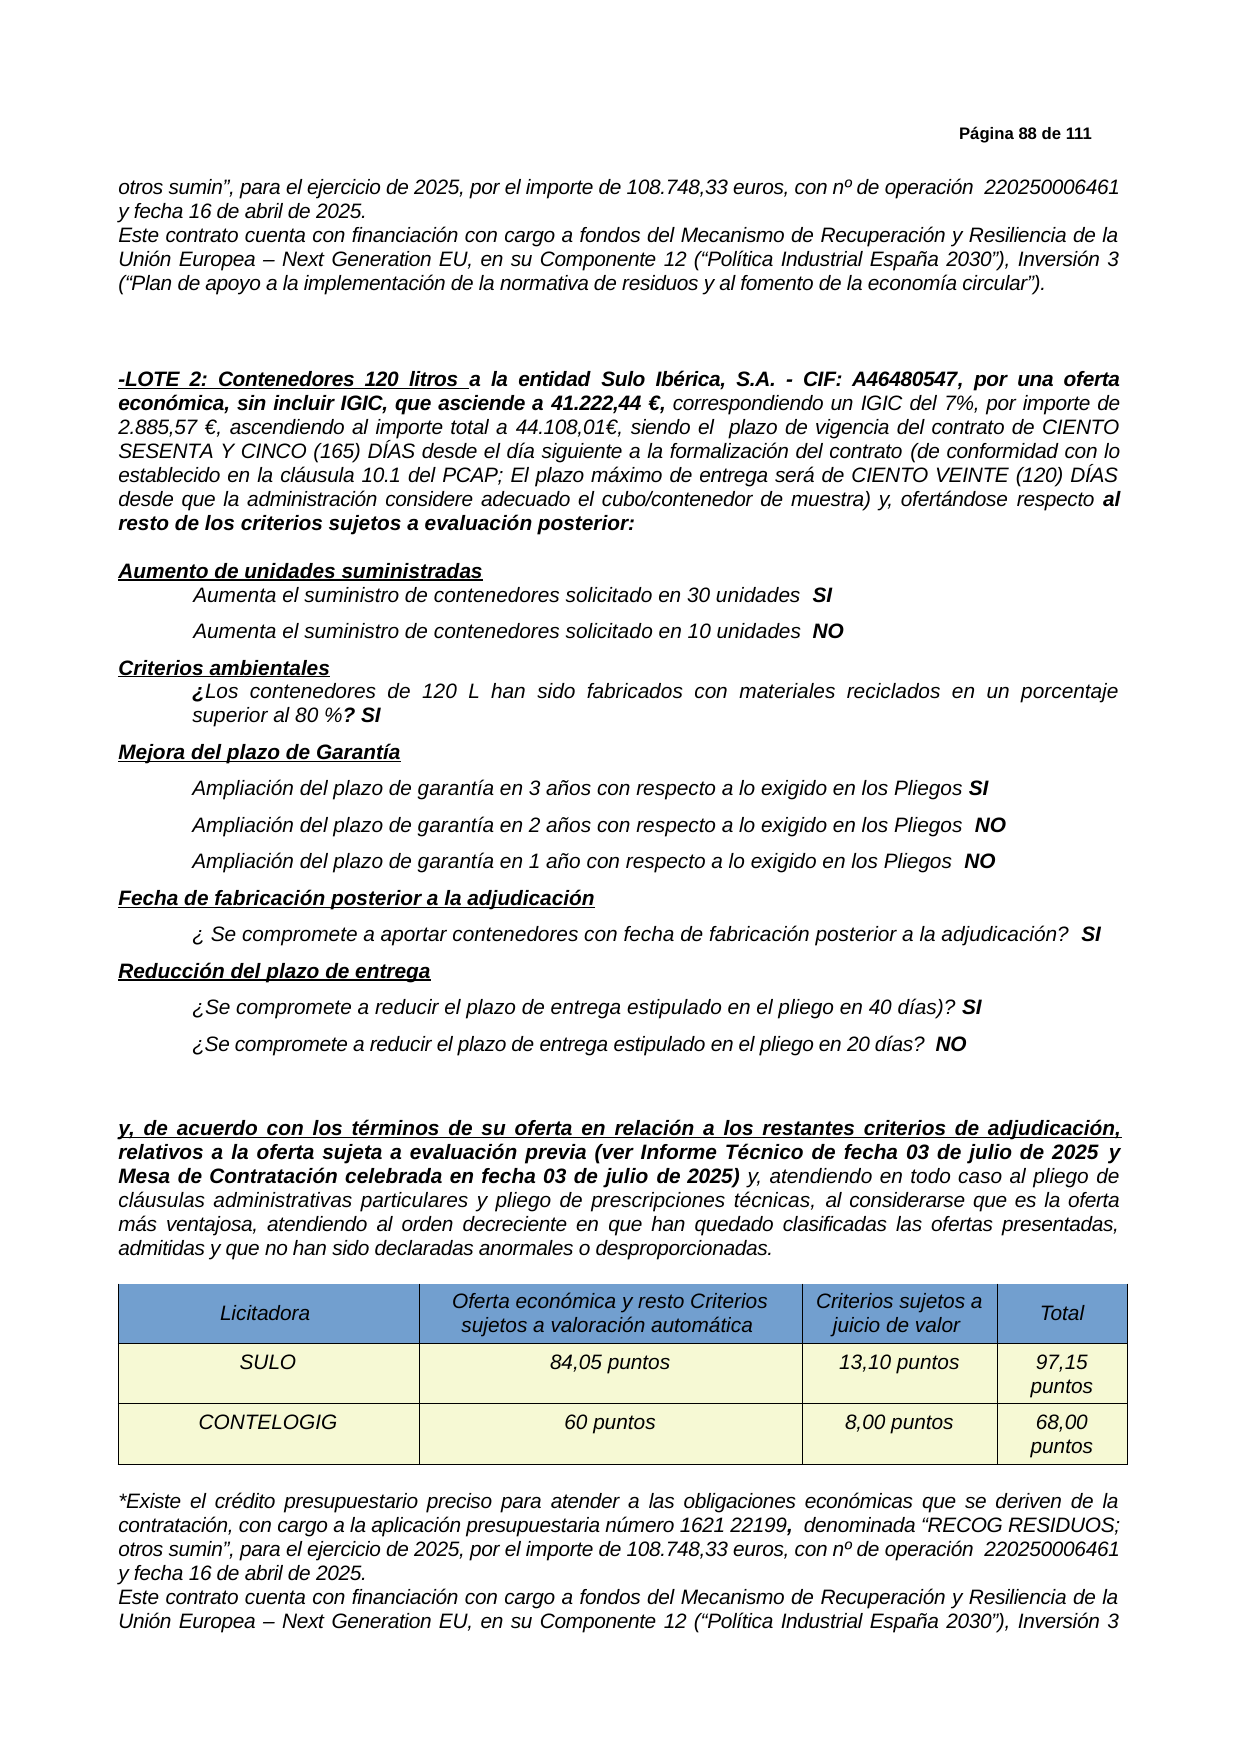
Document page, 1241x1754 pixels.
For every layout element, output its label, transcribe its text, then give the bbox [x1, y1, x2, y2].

text Fecha de fabricación posterior a la adjudicación [118, 886, 1122, 909]
text Mejora del plazo de Garantía [118, 740, 1122, 764]
table_cell 84,05 puntos [420, 1344, 802, 1403]
table_header Oferta económica y resto Criterios sujetos a valoración automática [420, 1284, 802, 1343]
list Aumenta el suministro de contenedores solicitado en 30 unidades SI [156, 582, 1122, 606]
text Ampliación del plazo de garantía en 3 años con respecto a lo exigido en los Pliegos SI [192, 776, 1122, 800]
subtitle Aumento de unidades suministradas [118, 558, 1122, 582]
text ¿Los contenedores de 120 L han sido fabricados con materiales reciclados en un porcentaje superior al 80 %? SI [192, 679, 1122, 727]
text ¿ Se compromete a aportar contenedores con fecha de fabricación posterior a la adjudicación? SI [192, 922, 1122, 946]
text relativos a la oferta sujeta a evaluación previa (ver Informe Técnico de fecha 03 de julio de 2025 y Mesa de Contratación celebrada en fecha 03 de julio de 2025) y, atendiendo en todo caso al pliego de cláusulas administrativas particulares y pliego de prescripciones técnicas, al considerarse que es la oferta más ventajosa, atendiendo al orden decreciente en que han quedado clasificadas las ofertas presentadas, admitidas y que no han sido declaradas anormales o desproporcionadas. [118, 1138, 1122, 1259]
text otros sumin”, para el ejercicio de 2025, por el importe de 108.748,33 euros, con nº de operación 220250006461 y fecha 16 de abril de 2025. [118, 175, 1122, 223]
text Este contrato cuenta con financiación con cargo a fondos del Mecanismo de Recuperación y Resiliencia de la Unión Europea – Next Generation EU, en su Componente 12 (“Política Industrial España 2030”), Inversión 3 (“Plan de apoyo a la implementación de la normativa de residuos y al fomento de la economía circular”). [118, 223, 1122, 295]
table_cell 60 puntos [420, 1404, 802, 1464]
text Este contrato cuenta con financiación con cargo a fondos del Mecanismo de Recuperación y Resiliencia de la Unión Europea – Next Generation EU, en su Componente 12 (“Política Industrial España 2030”), Inversión 3 [118, 1584, 1122, 1632]
table_header Licitadora [119, 1284, 419, 1343]
text -LOTE 2: Contenedores 120 litros a la entidad Sulo Ibérica, S.A. - CIF: A46480547, por una oferta económica, sin incluir IGIC, que asciende a 41.222,44 €, correspondiendo un IGIC del 7%, por importe de 2.885,57 €, ascendiendo al importe total a 44.108,01€, siendo el plazo de vigencia del contrato de CIENTO SESENTA Y CINCO (165) DÍAS desde el día siguiente a la formalización del contrato (de conformidad con lo establecido en la cláusula 10.1 del PCAP; El plazo máximo de entrega será de CIENTO VEINTE (120) DÍAS desde que la administración considere adecuado el cubo/contenedor de muestra) y, ofertándose respecto al resto de los criterios sujetos a evaluación posterior: [118, 367, 1122, 534]
text ¿Se compromete a reducir el plazo de entrega estipulado en el pliego en 40 días)? SI [192, 995, 1122, 1019]
text Ampliación del plazo de garantía en 2 años con respecto a lo exigido en los Pliegos NO [192, 813, 1122, 837]
text ¿Se compromete a reducir el plazo de entrega estipulado en el pliego en 20 días? NO [192, 1031, 1122, 1055]
table_cell 13,10 puntos [803, 1344, 997, 1403]
table_header Total [998, 1284, 1127, 1343]
text Ampliación del plazo de garantía en 1 año con respecto a lo exigido en los Pliegos NO [192, 849, 1122, 873]
table_cell SULO [119, 1344, 419, 1403]
table_cell 8,00 puntos [803, 1404, 997, 1464]
table_header Criterios sujetos a juicio de valor [803, 1284, 997, 1343]
list Aumenta el suministro de contenedores solicitado en 10 unidades NO [156, 619, 1122, 643]
text Reducción del plazo de entrega [118, 958, 1122, 982]
subtitle Criterios ambientales [118, 655, 1122, 679]
text *Existe el crédito presupuestario preciso para atender a las obligaciones económicas que se deriven de la contratación, con cargo a la aplicación presupuestaria número 1621 22199, denominada “RECOG RESIDUOS; otros sumin”, para el ejercicio de 2025, por el importe de 108.748,33 euros, con nº de operación 220250006461 y fecha 16 de abril de 2025. [118, 1489, 1122, 1584]
text y, de acuerdo con los términos de su oferta en relación a los restantes criterios de adjudicación, [118, 1116, 1122, 1137]
table_cell 97,15 puntos [998, 1344, 1127, 1403]
table_cell 68,00 puntos [998, 1404, 1127, 1464]
table_cell CONTELOGIG [119, 1404, 419, 1464]
